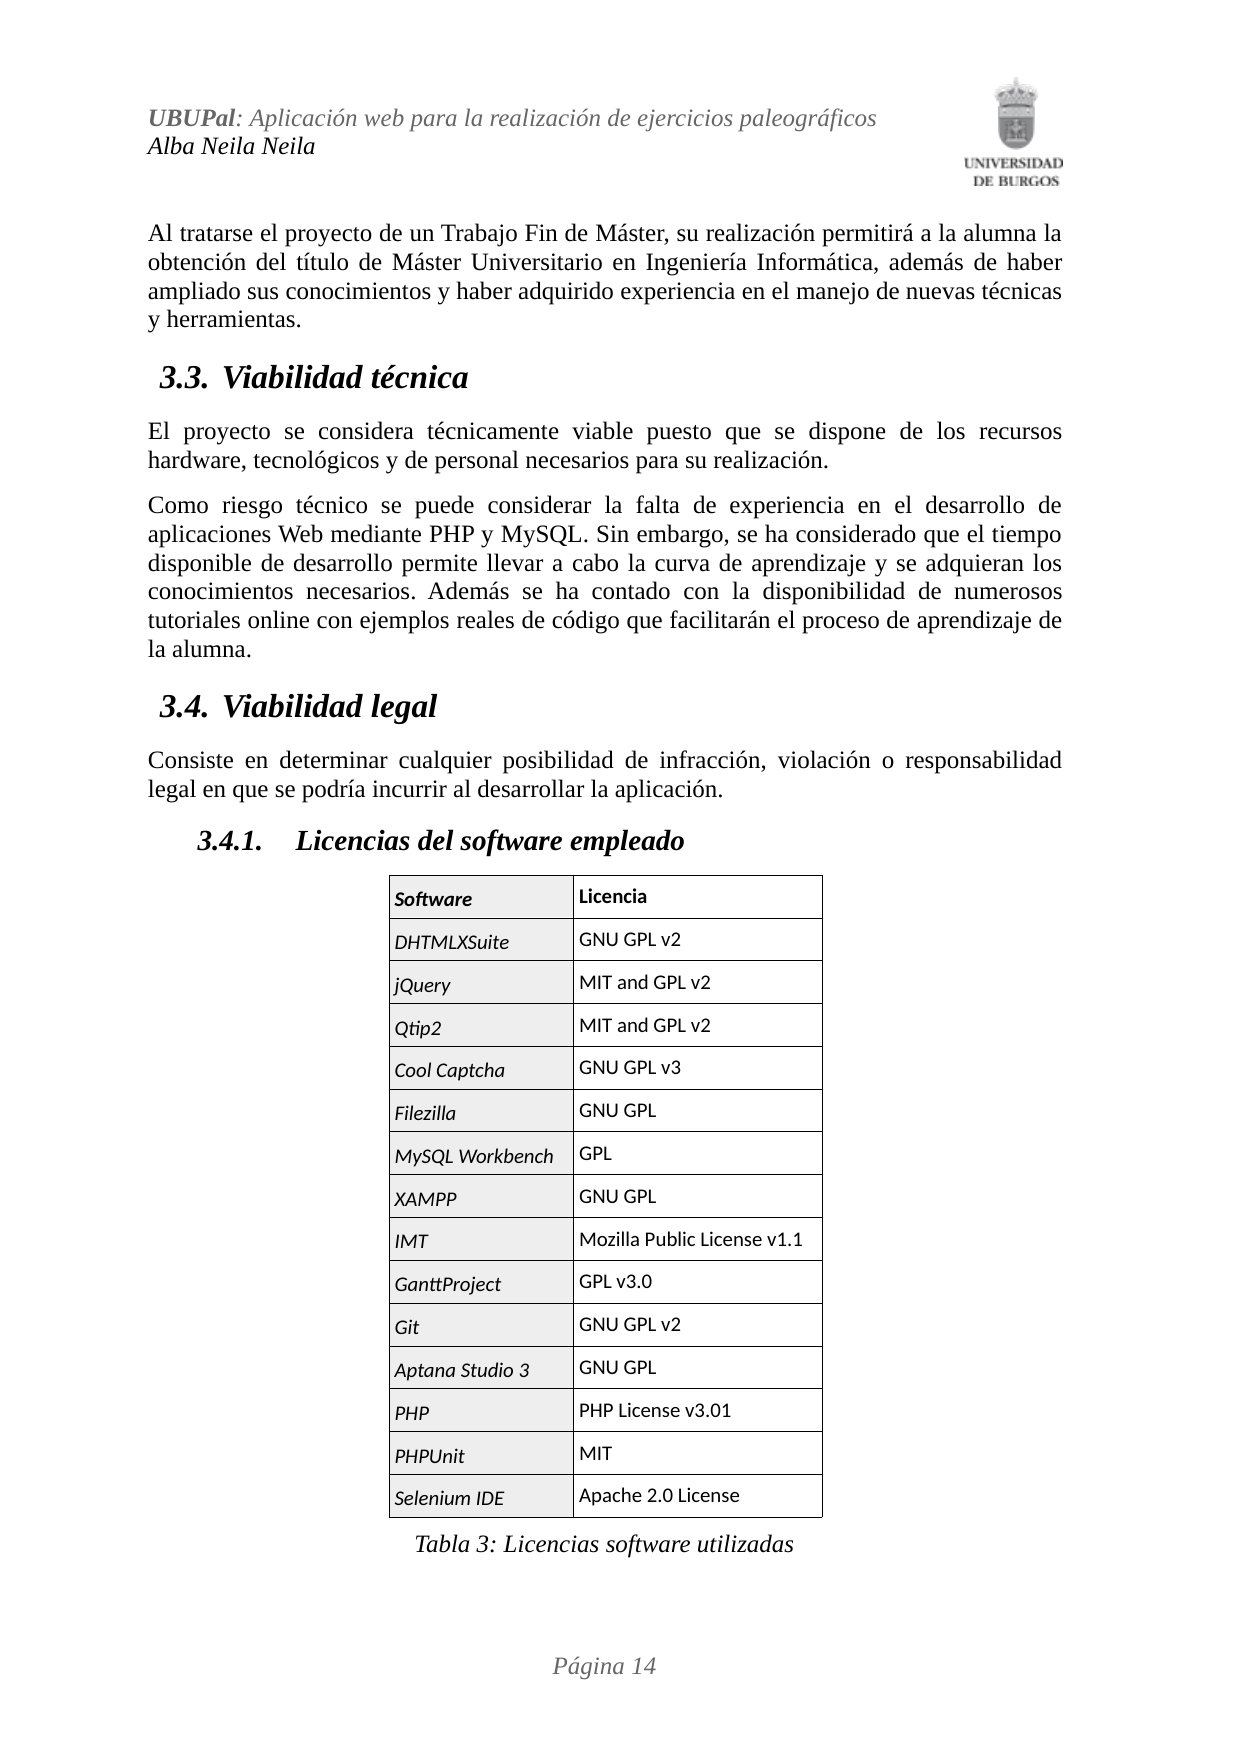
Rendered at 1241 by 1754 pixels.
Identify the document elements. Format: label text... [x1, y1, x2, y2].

table_cell PHP License v3.01 [574, 1389, 822, 1431]
text El proyecto se considera técnicamente viable puesto que se dispone de los recursos hardware, tecnológicos y de personal necesarios para su realización. [148, 416, 1063, 473]
table_cell GNU GPL v2 [574, 919, 822, 960]
table_cell DHTMLXSuite [390, 919, 573, 960]
table_cell Filezilla [390, 1090, 573, 1131]
subtitle Viabilidad técnica [159, 357, 1063, 395]
text Como riesgo técnico se puede considerar la falta de experiencia en el desarrollo de aplicaciones Web mediante PHP y MySQL. Sin embargo, se ha considerado que el tiempo disponible de desarrollo permite llevar a cabo la curva de aprendizaje y se adquieran los conocimientos necesarios. Además se ha contado con la disponibilidad de numerosos tutoriales online con ejemplos reales de código que facilitarán el proceso de aprendizaje de la alumna. [148, 490, 1063, 663]
table_cell XAMPP [390, 1175, 573, 1217]
table_cell IMT [390, 1218, 573, 1260]
table_cell Git [390, 1304, 573, 1346]
table_cell GanttProject [390, 1261, 573, 1303]
table_cell GNU GPL v2 [574, 1304, 822, 1346]
table_cell Qtip2 [390, 1004, 573, 1046]
table_cell jQuery [390, 961, 573, 1003]
table_cell GNU GPL [574, 1090, 822, 1131]
table_cell Apache 2.0 License [574, 1475, 822, 1517]
table_cell PHPUnit [390, 1432, 573, 1474]
table_cell Cool Captcha [390, 1047, 573, 1089]
picture [964, 77, 1063, 186]
text Tabla 3: Licencias software utilizadas [148, 1529, 1063, 1558]
table_cell Aptana Studio 3 [390, 1347, 573, 1388]
text Consiste en determinar cualquier posibilidad de infracción, violación o responsabilidad legal en que se podría incurrir al desarrollar la aplicación. [148, 745, 1063, 803]
table_cell GPL [574, 1132, 822, 1174]
table_cell GNU GPL [574, 1347, 822, 1388]
table_header Licencia [574, 876, 822, 917]
table_cell GNU GPL v3 [574, 1047, 822, 1089]
text Al tratarse el proyecto de un Trabajo Fin de Máster, su realización permitirá a la alumna la obtención del título de Máster Universitario en Ingeniería Informática, además de haber ampliado sus conocimientos y haber adquirido experiencia en el manejo de nuevas técnicas y herramientas. [148, 218, 1063, 333]
table_cell GPL v3.0 [574, 1261, 822, 1303]
subtitle Licencias del software empleado [197, 823, 1063, 857]
table_cell Selenium IDE [390, 1475, 573, 1517]
table_cell PHP [390, 1389, 573, 1431]
table_cell GNU GPL [574, 1175, 822, 1217]
table_cell MIT and GPL v2 [574, 961, 822, 1003]
table_cell Mozilla Public License v1.1 [574, 1218, 822, 1260]
table_cell MIT and GPL v2 [574, 1004, 822, 1046]
table_cell MIT [574, 1432, 822, 1474]
table_cell MySQL Workbench [390, 1132, 573, 1174]
table_header Software [390, 876, 573, 917]
